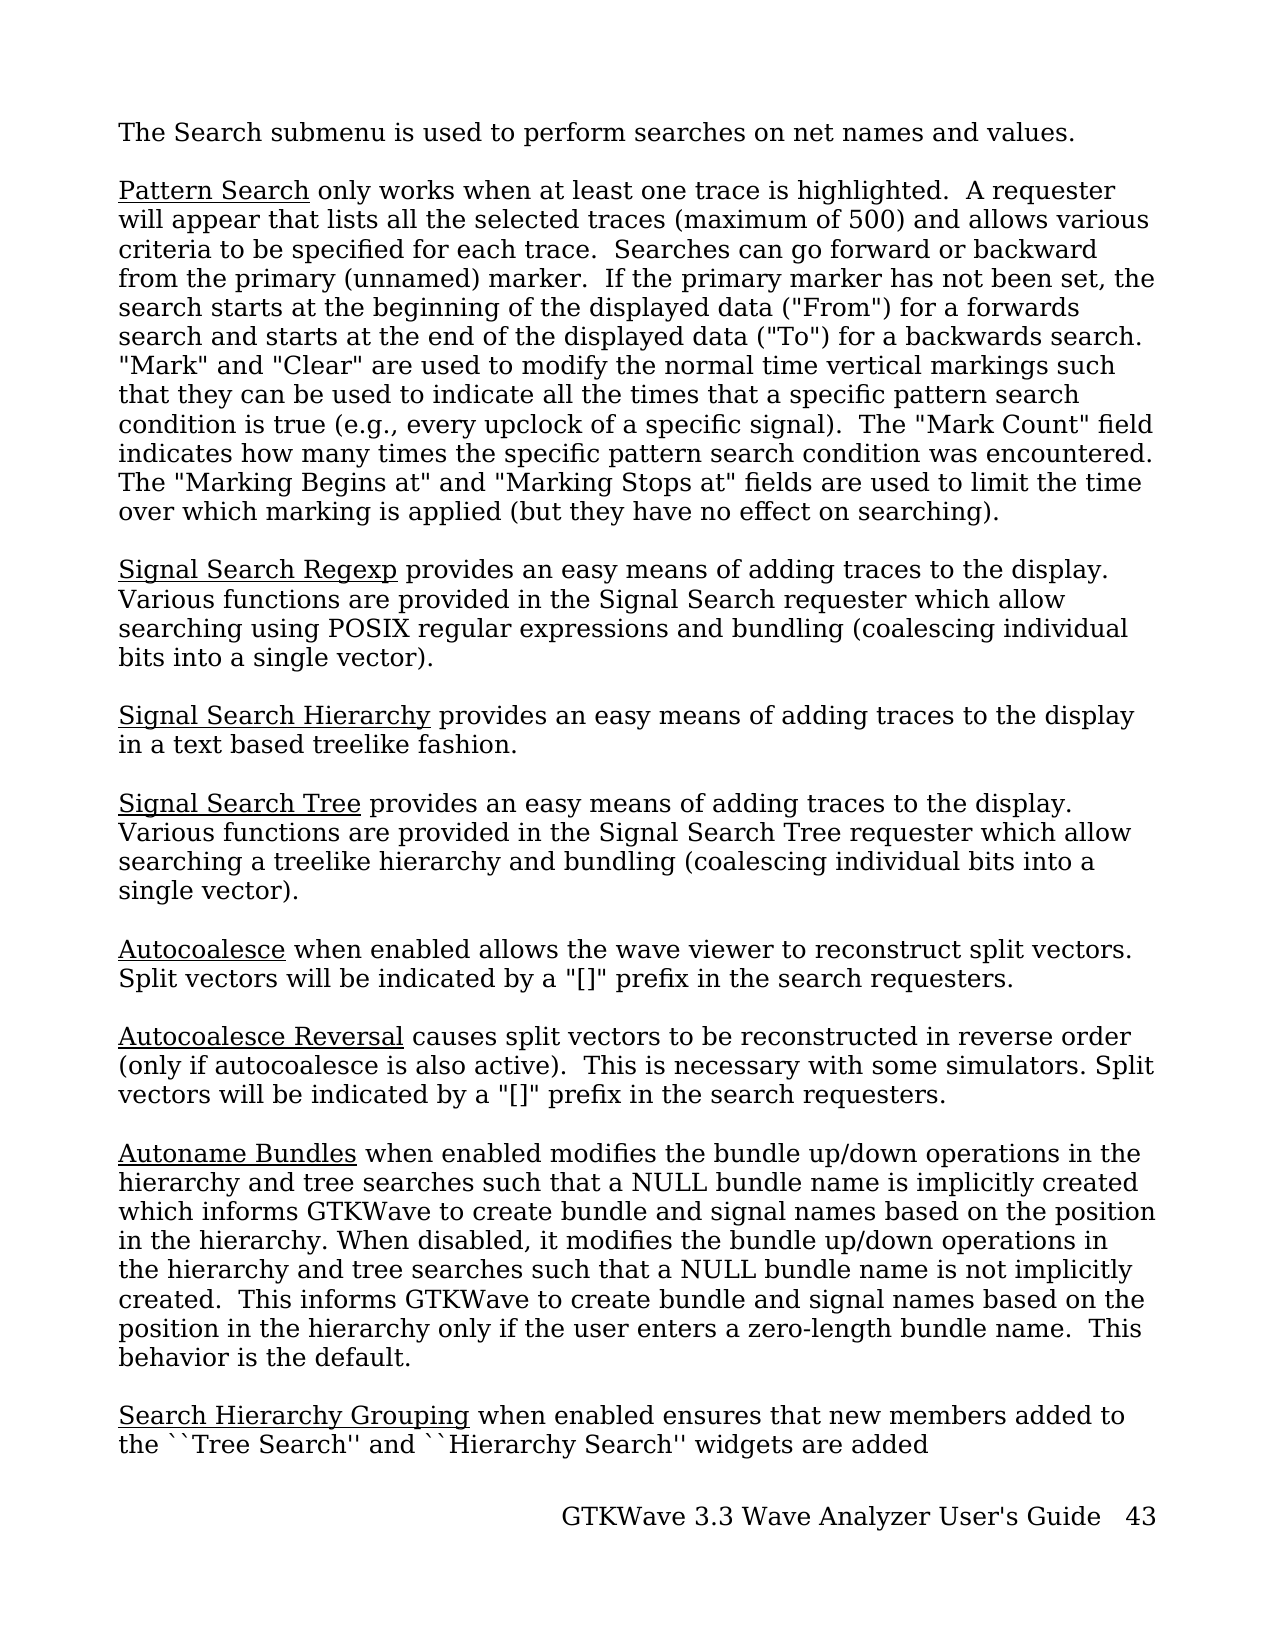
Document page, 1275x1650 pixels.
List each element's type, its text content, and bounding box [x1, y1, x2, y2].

text Signal Search Regexp provides an easy means of adding traces to the display. Various functions are provided in the Signal Search requester which allow searching using POSIX regular expressions and bundling (coalescing individual bits into a single vector). [118, 556, 1157, 672]
text The Search submenu is used to perform searches on net names and values. [118, 118, 1157, 147]
text Autoname Bundles when enabled modifies the bundle up/down operations in the hierarchy and tree searches such that a NULL bundle name is implicitly created which informs GTKWave to create bundle and signal names based on the position in the hierarchy. When disabled, it modifies the bundle up/down operations in the hierarchy and tree searches such that a NULL bundle name is not implicitly created. This informs GTKWave to create bundle and signal names based on the position in the hierarchy only if the user enters a zero-length bundle name. This behavior is the default. [118, 1139, 1157, 1372]
text Signal Search Hierarchy provides an easy means of adding traces to the display in a text based treelike fashion. [118, 701, 1157, 760]
text Autocoalesce Reversal causes split vectors to be reconstructed in reverse order (only if autocoalesce is also active). This is necessary with some simulators. Split vectors will be indicated by a "[]" prefix in the search requesters. [118, 1022, 1157, 1110]
text Autocoalesce when enabled allows the wave viewer to reconstruct split vectors. Split vectors will be indicated by a "[]" prefix in the search requesters. [118, 935, 1157, 993]
text Search Hierarchy Grouping when enabled ensures that new members added to the ``Tree Search'' and ``Hierarchy Search'' widgets are added [118, 1401, 1157, 1460]
text Pattern Search only works when at least one trace is highlighted. A requester will appear that lists all the selected traces (maximum of 500) and allows various criteria to be specified for each trace. Searches can go forward or backward from the primary (unnamed) marker. If the primary marker has not been set, the search starts at the beginning of the displayed data ("From") for a forwards search and starts at the end of the displayed data ("To") for a backwards search. "Mark" and "Clear" are used to modify the normal time vertical markings such that they can be used to indicate all the times that a specific pattern search condition is true (e.g., every upclock of a specific signal). The "Mark Count" field indicates how many times the specific pattern search condition was encountered. The "Marking Begins at" and "Marking Stops at" fields are used to limit the time over which marking is applied (but they have no effect on searching). [118, 176, 1157, 526]
text Signal Search Tree provides an easy means of adding traces to the display. Various functions are provided in the Signal Search Tree requester which allow searching a treelike hierarchy and bundling (coalescing individual bits into a single vector). [118, 789, 1157, 906]
